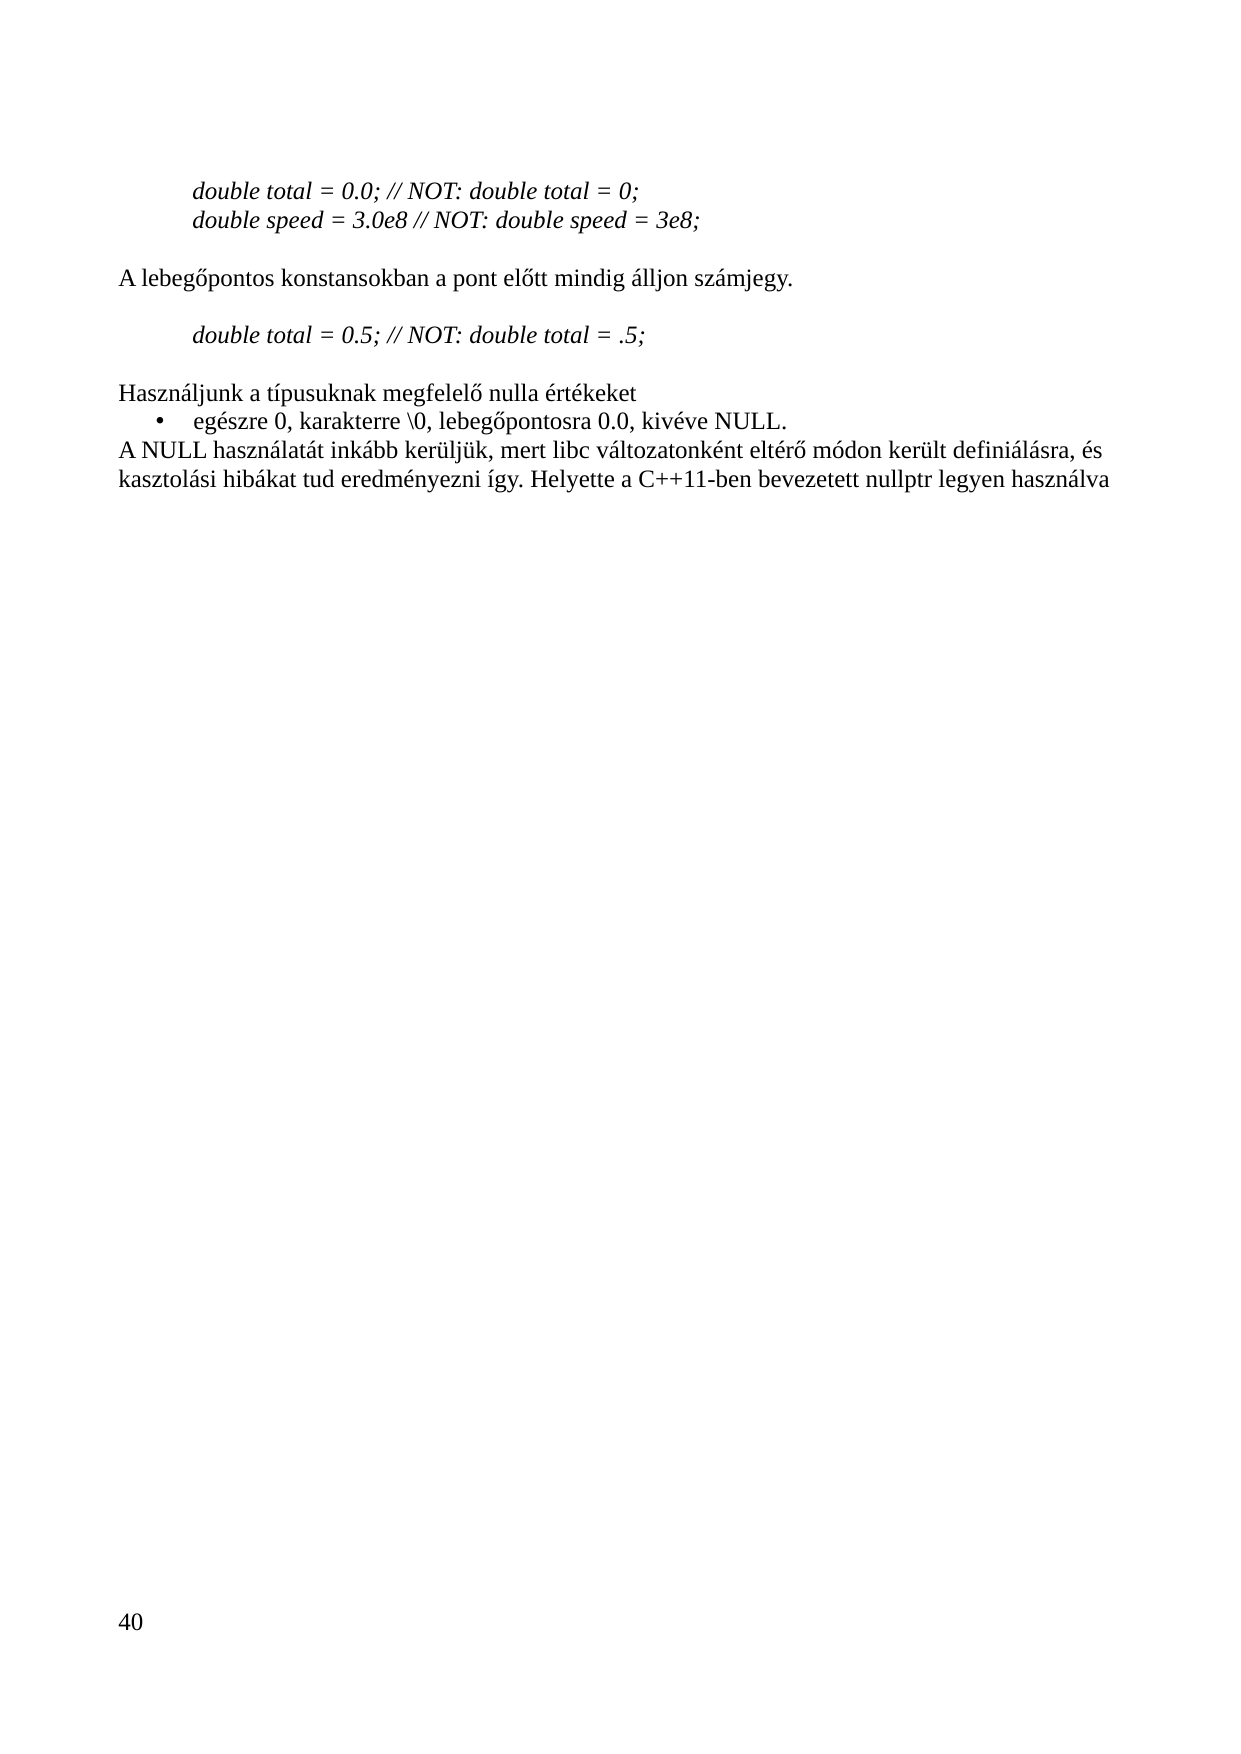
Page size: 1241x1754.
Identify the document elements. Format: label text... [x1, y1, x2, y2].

text A NULL használatát inkább kerüljük, mert libc változatonként eltérő módon került definiálásra, és kasztolási hibákat tud eredményezni így. Helyette a C++11-ben bevezetett nullptr legyen használva [118, 435, 1122, 493]
text double total = 0.0; // NOT: double total = 0; [118, 176, 1122, 205]
text double total = 0.5; // NOT: double total = .5; [118, 320, 1122, 349]
list egészre 0, karakterre \0, lebegőpontosra 0.0, kivéve NULL. [156, 406, 1122, 435]
text A lebegőpontos konstansokban a pont előtt mindig álljon számjegy. [118, 263, 1122, 291]
text double speed = 3.0e8 // NOT: double speed = 3e8; [118, 205, 1122, 234]
text Használjunk a típusuknak megfelelő nulla értékeket [118, 378, 1122, 406]
